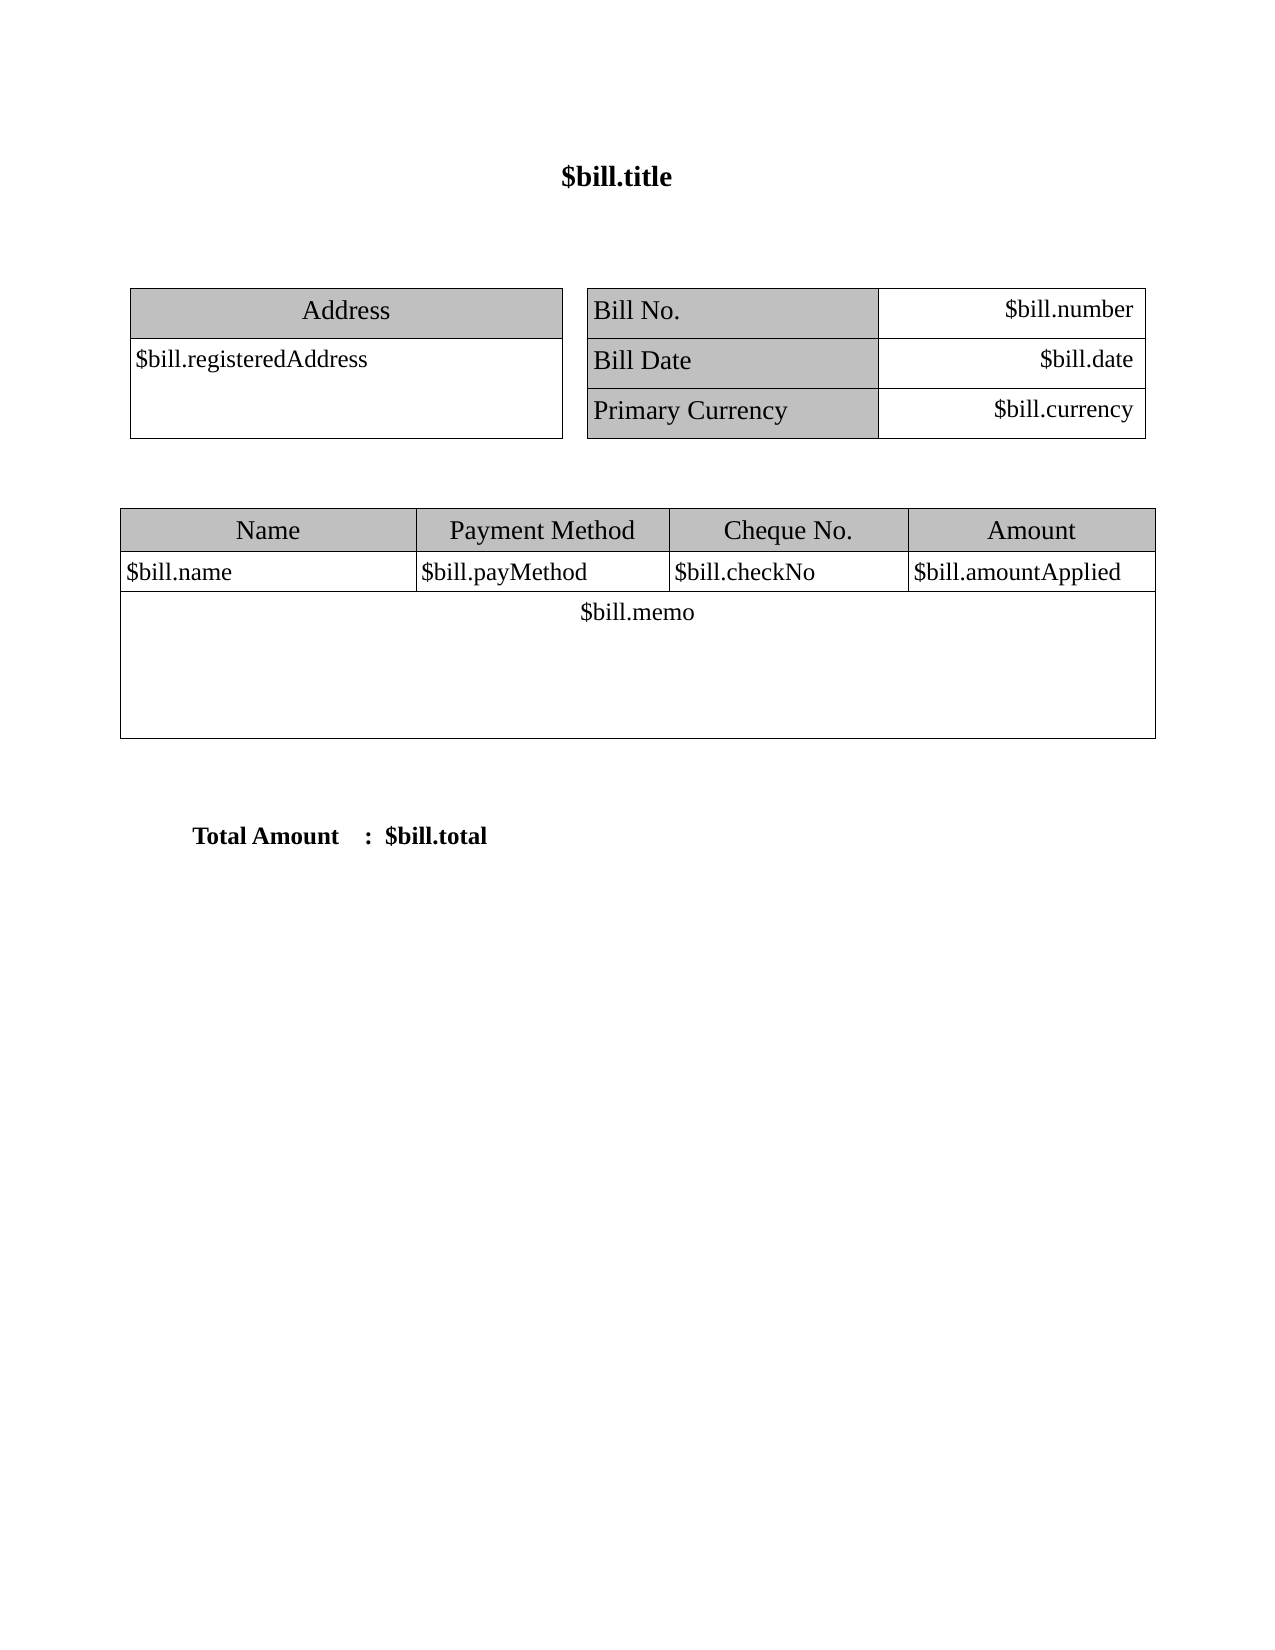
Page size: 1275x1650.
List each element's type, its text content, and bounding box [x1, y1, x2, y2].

table_cell $bill.date [879, 339, 1145, 388]
table_cell [563, 388, 587, 438]
table_header Name [121, 509, 416, 551]
table_cell $bill.name [121, 552, 416, 591]
table_cell [563, 338, 587, 388]
table_header Amount [909, 509, 1155, 551]
table_cell $bill.payMethod [417, 552, 669, 591]
table_header $bill.number [879, 289, 1145, 338]
table_header [563, 288, 587, 338]
table_cell $bill.currency [879, 389, 1145, 438]
table_header Bill No. [588, 289, 878, 338]
table_cell Primary Currency [588, 389, 878, 438]
table_cell Bill Date [588, 339, 878, 388]
table_cell $bill.registeredAddress [131, 339, 562, 438]
table_cell $bill.amountApplied [909, 552, 1155, 591]
table_header Payment Method [417, 509, 669, 551]
table_cell $bill.checkNo [670, 552, 908, 591]
text $bill.title [118, 159, 1157, 193]
table_header $bill.memo [121, 592, 1155, 738]
table_header Address [131, 289, 562, 338]
text Total Amount : $bill.total [118, 821, 1157, 850]
table_header Cheque No. [670, 509, 908, 551]
